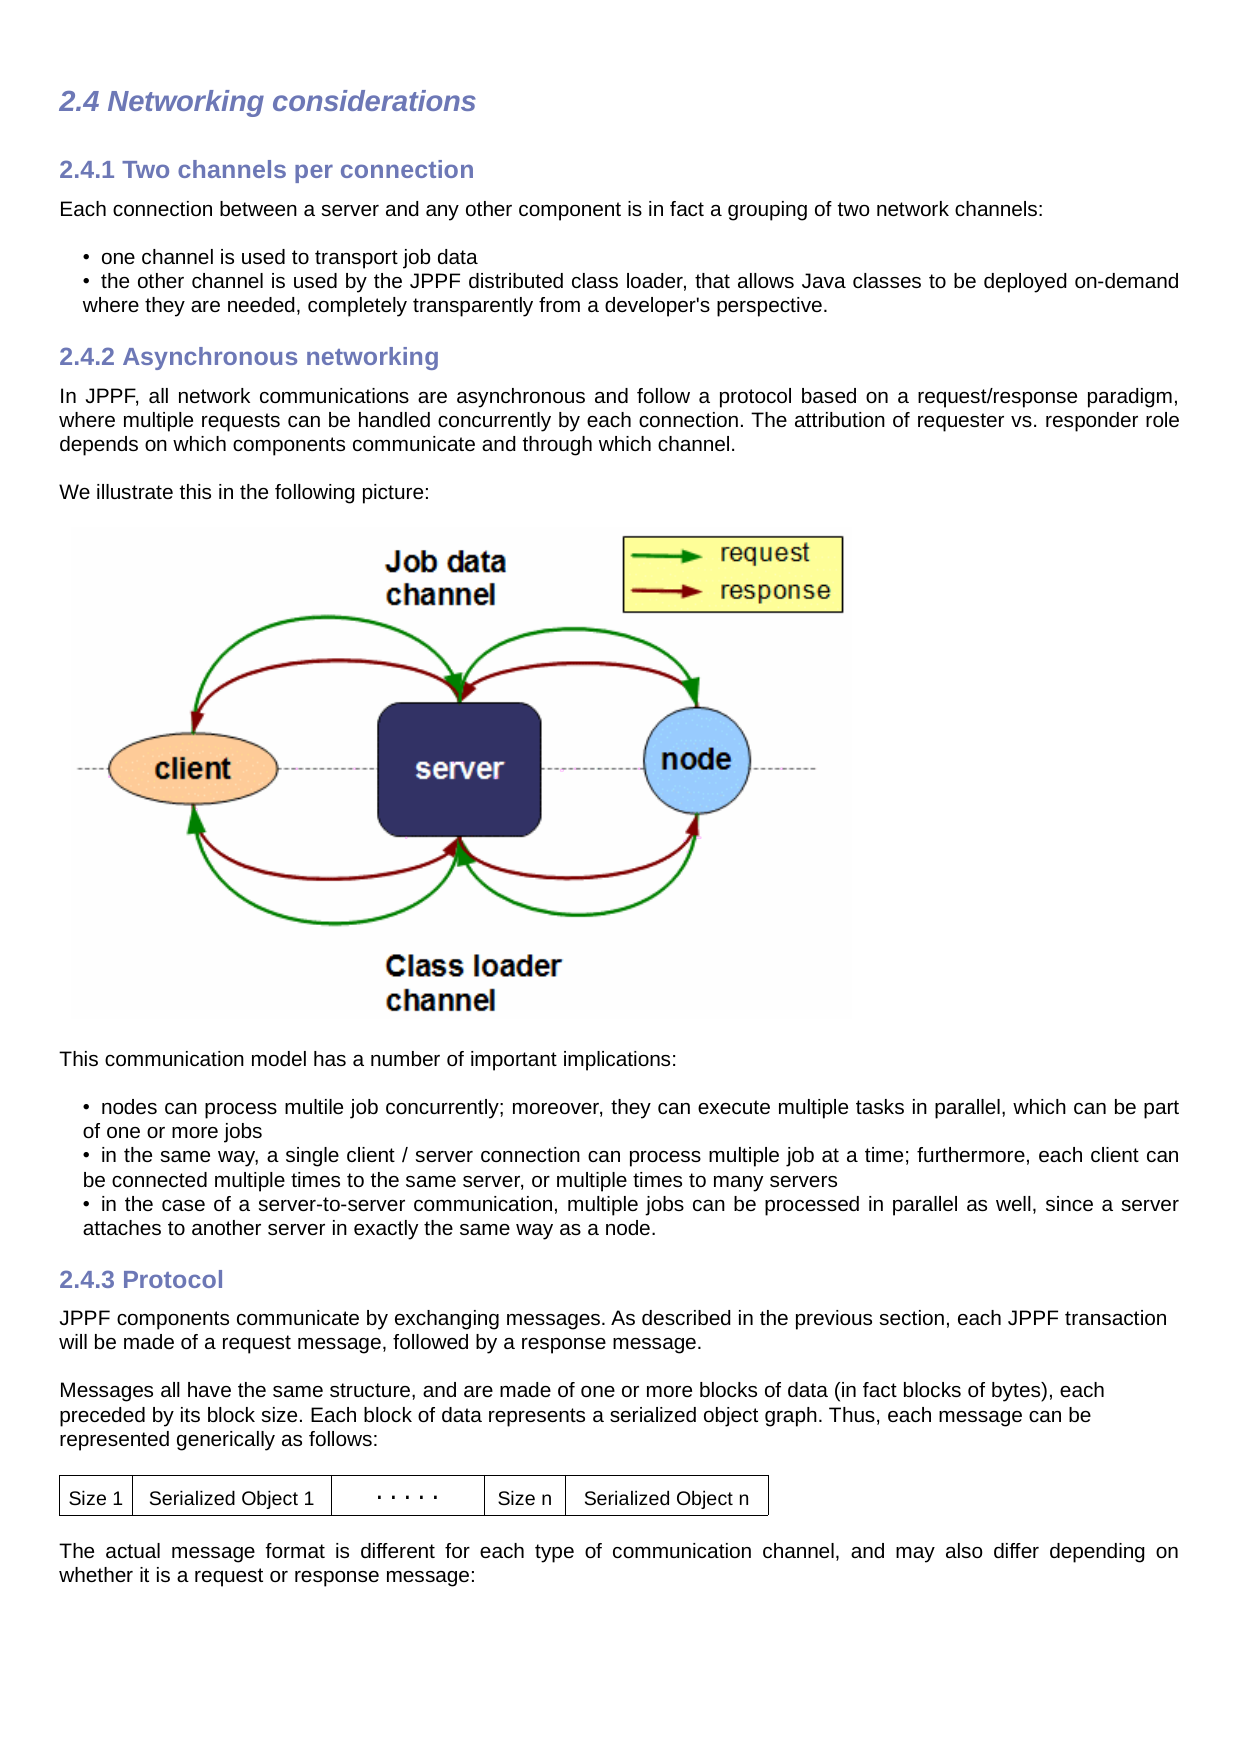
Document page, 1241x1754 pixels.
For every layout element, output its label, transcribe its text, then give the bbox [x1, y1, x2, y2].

list nodes can process multile job concurrently; moreover, they can execute multiple tasks in parallel, which can be part of one or more jobs [83, 1095, 1181, 1143]
table_header Size 1 [60, 1476, 132, 1515]
list the other channel is used by the JPPF distributed class loader, that allows Java classes to be deployed on-demand where they are needed, completely transparently from a developer's perspective. [83, 269, 1181, 317]
text In JPPF, all network communications are asynchronous and follow a protocol based on a request/response paradigm, where multiple requests can be handled concurrently by each connection. The attribution of requester vs. responder role depends on which components communicate and through which channel. [59, 383, 1181, 456]
list in the same way, a single client / server connection can process multiple job at a time; furthermore, each client can be connected multiple times to the same server, or multiple times to many servers [83, 1143, 1181, 1192]
table_header ..... [332, 1476, 484, 1515]
list one channel is used to transport job data [83, 245, 1181, 269]
list in the case of a server-to-server communication, multiple jobs can be processed in parallel as well, since a server attaches to another server in exactly the same way as a node. [83, 1192, 1181, 1240]
text Each connection between a server and any other component is in fact a grouping of two network channels: [59, 197, 1181, 221]
text We illustrate this in the following picture: [59, 480, 1181, 504]
text Messages all have the same structure, and are made of one or more blocks of data (in fact blocks of bytes), each preceded by its block size. Each block of data represents a serialized object graph. Thus, each message can be represented generically as follows: [59, 1378, 1181, 1451]
text JPPF components communicate by exchanging messages. As described in the previous section, each JPPF transaction will be made of a request message, followed by a response message. [59, 1306, 1181, 1354]
text This communication model has a number of important implications: [59, 1047, 1181, 1071]
subtitle Two channels per connection [59, 155, 1181, 184]
table_header Size n [485, 1476, 565, 1515]
picture [71, 527, 853, 1019]
subtitle Protocol [59, 1265, 1181, 1294]
text The actual message format is different for each type of communication channel, and may also differ depending on whether it is a request or response message: [59, 1539, 1181, 1587]
table_header Serialized Object n [566, 1476, 768, 1515]
table_header Serialized Object 1 [133, 1476, 331, 1515]
subtitle Asynchronous networking [59, 342, 1181, 371]
subtitle Networking considerations [59, 84, 1181, 118]
